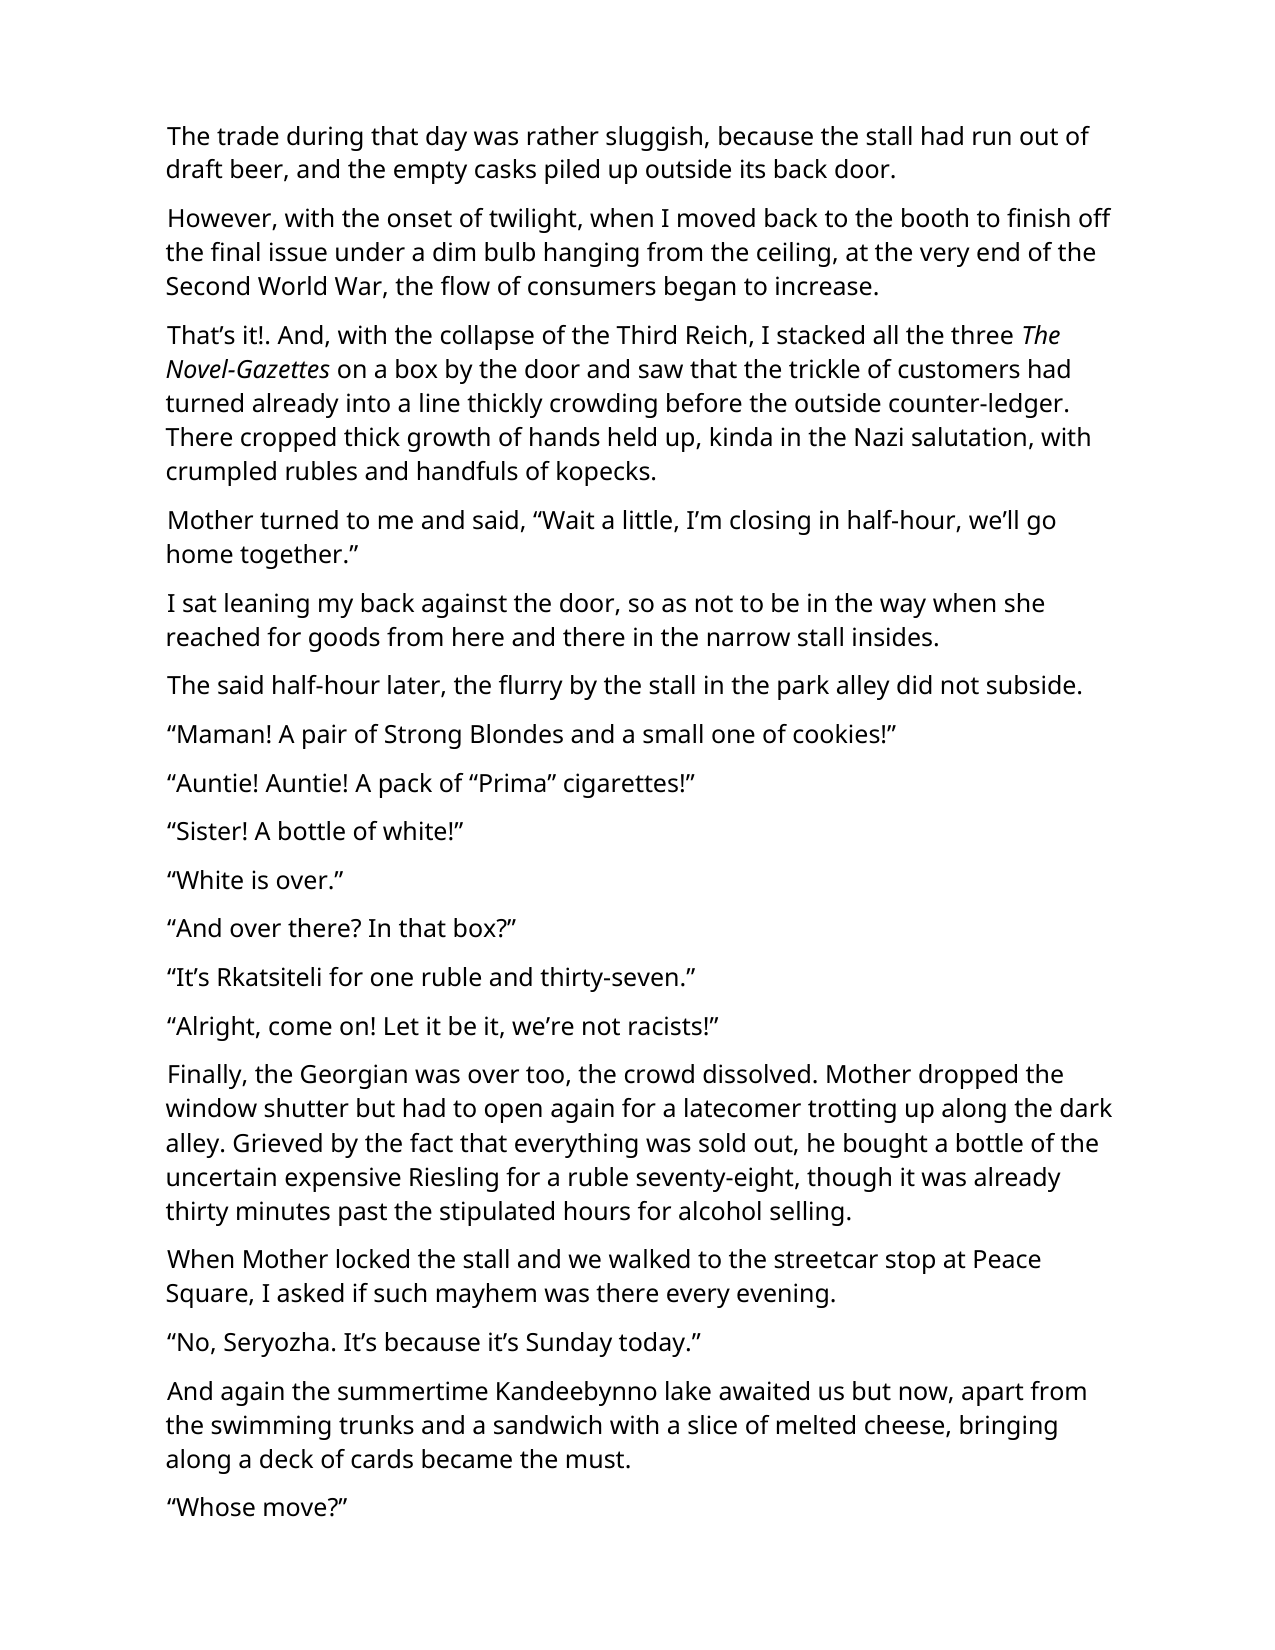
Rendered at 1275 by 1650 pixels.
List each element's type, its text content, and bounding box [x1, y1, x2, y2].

text Mother turned to me and said, “Wait a little, I’m closing in half-hour, we’ll go home together.” [165, 502, 1118, 571]
text “No, Seryozha. It’s because it’s Sunday today.” [165, 1325, 1118, 1359]
text “And over there? In that box?” [165, 911, 1118, 945]
text “Auntie! Auntie! A pack of “Prima” cigarettes!” [165, 765, 1118, 799]
text And again the summertime Kandeebynno lake awaited us but now, apart from the swimming trunks and a sandwich with a slice of melted cheese, bringing along a deck of cards became the must. [165, 1373, 1118, 1476]
text “Sister! A bottle of white!” [165, 814, 1118, 848]
text Finally, the Georgian was over too, the crowd dissolved. Mother dropped the window shutter but had to open again for a latecomer trotting up along the dark alley. Grieved by the fact that everything was sold out, he bought a bottle of the uncertain expensive Riesling for a ruble seventy-eight, though it was already thirty minutes past the stipulated hours for alcohol selling. [165, 1057, 1118, 1227]
text I sat leaning my back against the door, so as not to be in the way when she reached for goods from here and there in the narrow stall insides. [165, 585, 1118, 653]
text “White is over.” [165, 862, 1118, 897]
text The said half-hour later, the flurry by the stall in the park alley did not subside. [165, 668, 1118, 702]
text When Mother locked the stall and we walked to the streetcar stop at Peace Square, I asked if such mayhem was there every evening. [165, 1242, 1118, 1310]
text That’s it!. And, with the collapse of the Third Reich, I stacked all the three The Novel-Gazettes on a box by the door and saw that the trickle of customers had turned already into a line thickly crowding before the outside counter-ledger. There cropped thick growth of hands held up, kinda in the Nazi salutation, with crumpled rubles and handfuls of kopecks. [165, 318, 1118, 488]
text However, with the onset of twilight, when I moved back to the booth to finish off the final issue under a dim bulb hanging from the ceiling, at the very end of the Second World War, the flow of consumers began to increase. [165, 201, 1118, 303]
text “Maman! A pair of Strong Blondes and a small one of cookies!” [165, 717, 1118, 751]
text “It’s Rkatsiteli for one ruble and thirty-seven.” [165, 960, 1118, 994]
text “Alright, come on! Let it be it, we’re not racists!” [165, 1008, 1118, 1042]
text The trade during that day was rather sluggish, because the stall had run out of draft beer, and the empty casks piled up outside its back door. [165, 118, 1118, 186]
text “Whose move?” [165, 1490, 1118, 1524]
